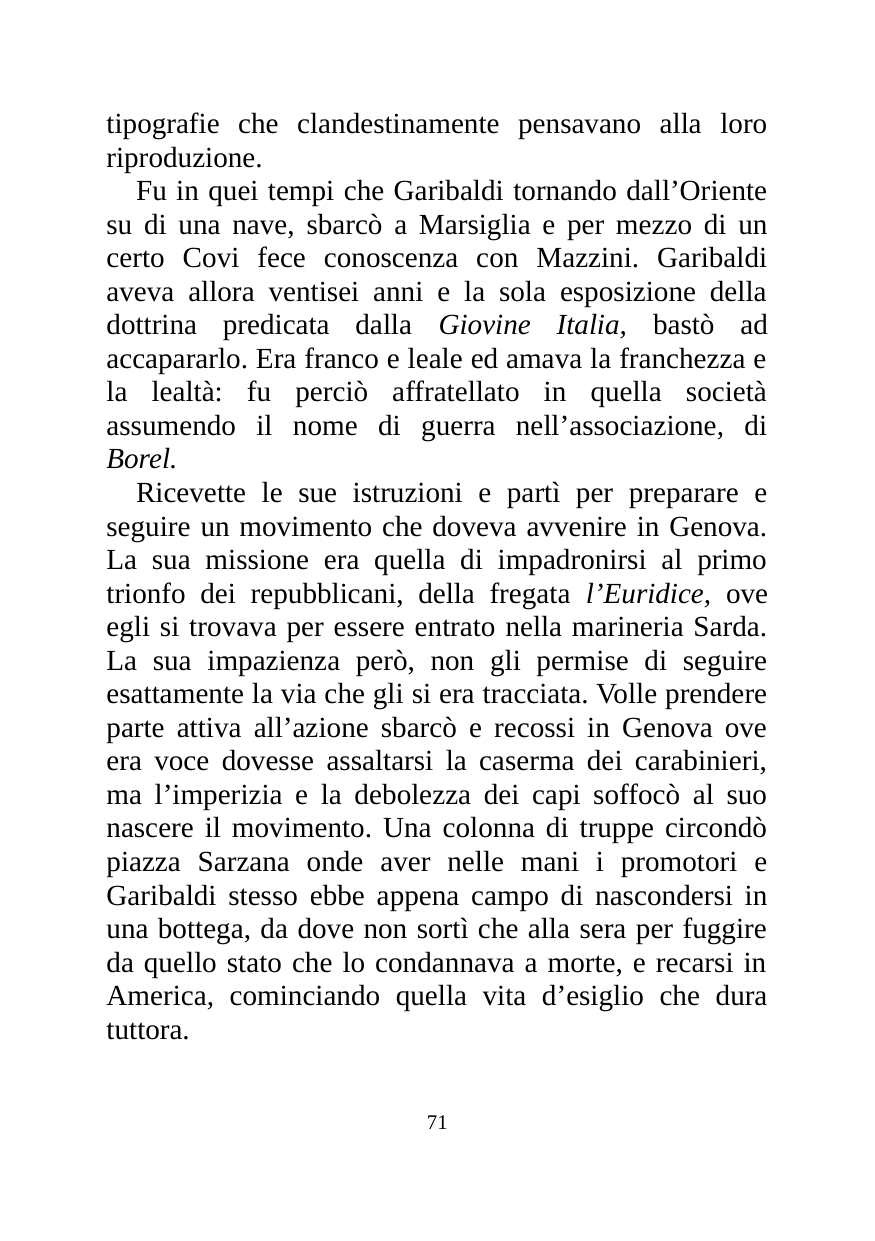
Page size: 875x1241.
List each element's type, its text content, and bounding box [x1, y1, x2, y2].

text Ricevette le sue istruzioni e partì per preparare e seguire un movimento che doveva avvenire in Genova. La sua missione era quella di impadronirsi al primo trionfo dei repubblicani, della fregata l’Euridice, ove egli si trovava per essere entrato nella marineria Sarda. La sua impazienza però, non gli permise di seguire esattamente la via che gli si era tracciata. Volle prendere parte attiva all’azione sbarcò e recossi in Genova ove era voce dovesse assaltarsi la caserma dei carabinieri, ma l’imperizia e la debolezza dei capi soffocò al suo nascere il movimento. Una colonna di truppe circondò piazza Sarzana onde aver nelle mani i promotori e Garibaldi stesso ebbe appena campo di nascondersi in una bottega, da dove non sortì che alla sera per fuggire da quello stato che lo condannava a morte, e recarsi in America, cominciando quella vita d’esiglio che dura tuttora. [106, 475, 768, 1045]
text tipografie che clandestinamente pensavano alla loro riproduzione. [106, 106, 768, 173]
text Fu in quei tempi che Garibaldi tornando dall’Oriente su di una nave, sbarcò a Marsiglia e per mezzo di un certo Covi fece conoscenza con Mazzini. Garibaldi aveva allora ventisei anni e la sola esposizione della dottrina predicata dalla Giovine Italia, bastò ad accapararlo. Era franco e leale ed amava la franchezza e la lealtà: fu perciò affratellato in quella società assumendo il nome di guerra nell’associazione, di Borel. [106, 173, 768, 475]
